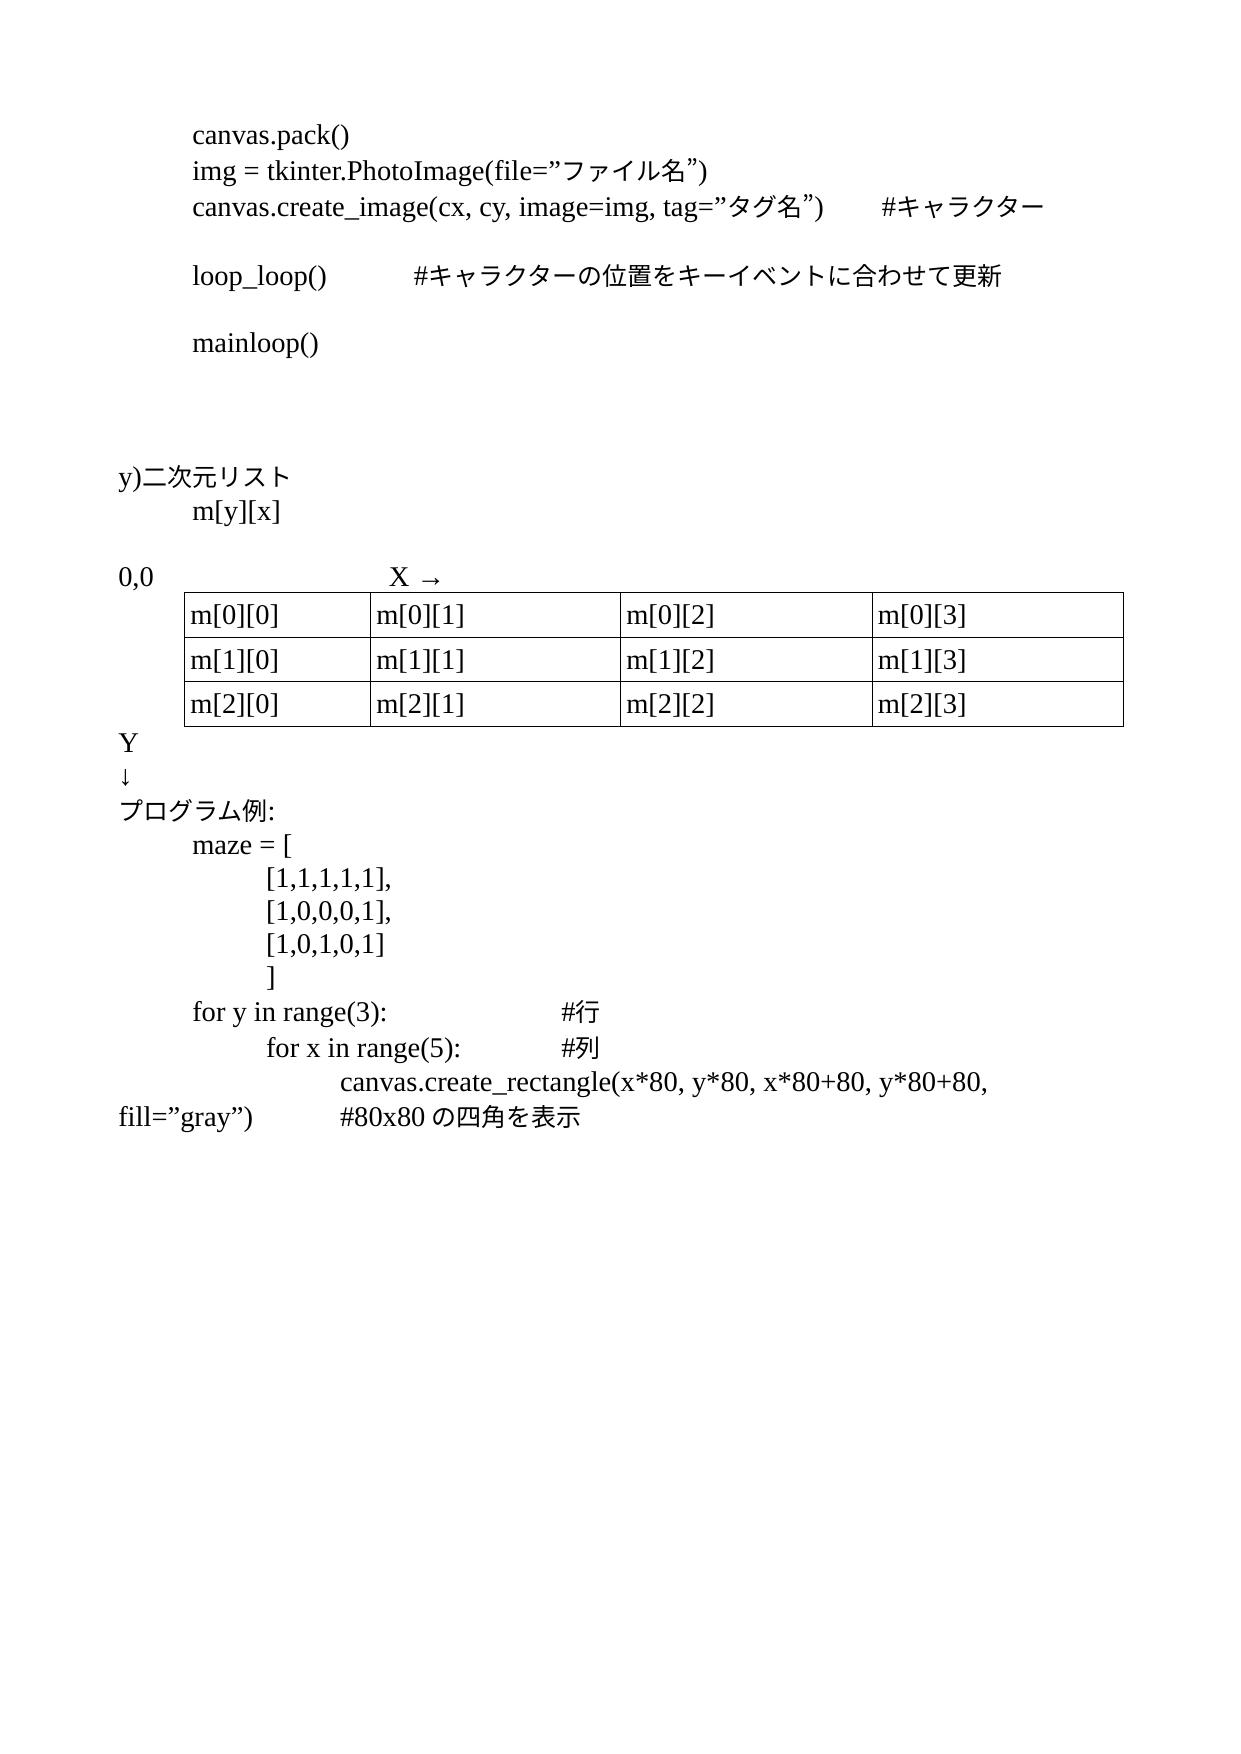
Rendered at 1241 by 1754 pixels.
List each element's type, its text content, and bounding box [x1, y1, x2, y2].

text m[y][x] [118, 493, 1122, 526]
text [1,0,1,0,1] [118, 927, 1122, 959]
table_cell m[1][3] [873, 638, 1123, 681]
text Y [118, 726, 1122, 759]
table_cell m[2][1] [371, 682, 620, 726]
table_header m[0][0] [185, 593, 370, 637]
text for y in range(3): #行 [118, 992, 1122, 1029]
table_cell m[2][3] [873, 682, 1123, 726]
table_cell m[2][0] [185, 682, 370, 726]
text img = tkinter.PhotoImage(file=”ファイル名”) [118, 151, 1122, 187]
text プログラム例: [118, 792, 1122, 828]
text canvas.pack() [118, 118, 1122, 151]
table_cell m[1][0] [185, 638, 370, 681]
table_cell m[1][2] [621, 638, 872, 681]
text maze = [ [118, 828, 1122, 861]
table_header m[0][3] [873, 593, 1123, 637]
text ] [118, 959, 1122, 992]
text for x in range(5): #列 [118, 1029, 1122, 1065]
text canvas.create_rectangle(x*80, y*80, x*80+80, y*80+80, fill=”gray”) #80x80の四角を表示 [118, 1065, 1122, 1134]
text loop_loop() #キャラクターの位置をキーイベントに合わせて更新 [118, 256, 1122, 293]
text [1,1,1,1,1], [118, 861, 1122, 894]
text y)二次元リスト [118, 457, 1122, 493]
text canvas.create_image(cx, cy, image=img, tag=”タグ名”) #キャラクター [118, 187, 1122, 223]
text 0,0 X → [118, 559, 1122, 592]
table_cell m[2][2] [621, 682, 872, 726]
table_header m[0][2] [621, 593, 872, 637]
text mainloop() [118, 326, 1122, 358]
text ↓ [118, 759, 1122, 792]
table_header m[0][1] [371, 593, 620, 637]
text [1,0,0,0,1], [118, 894, 1122, 927]
table_cell m[1][1] [371, 638, 620, 681]
